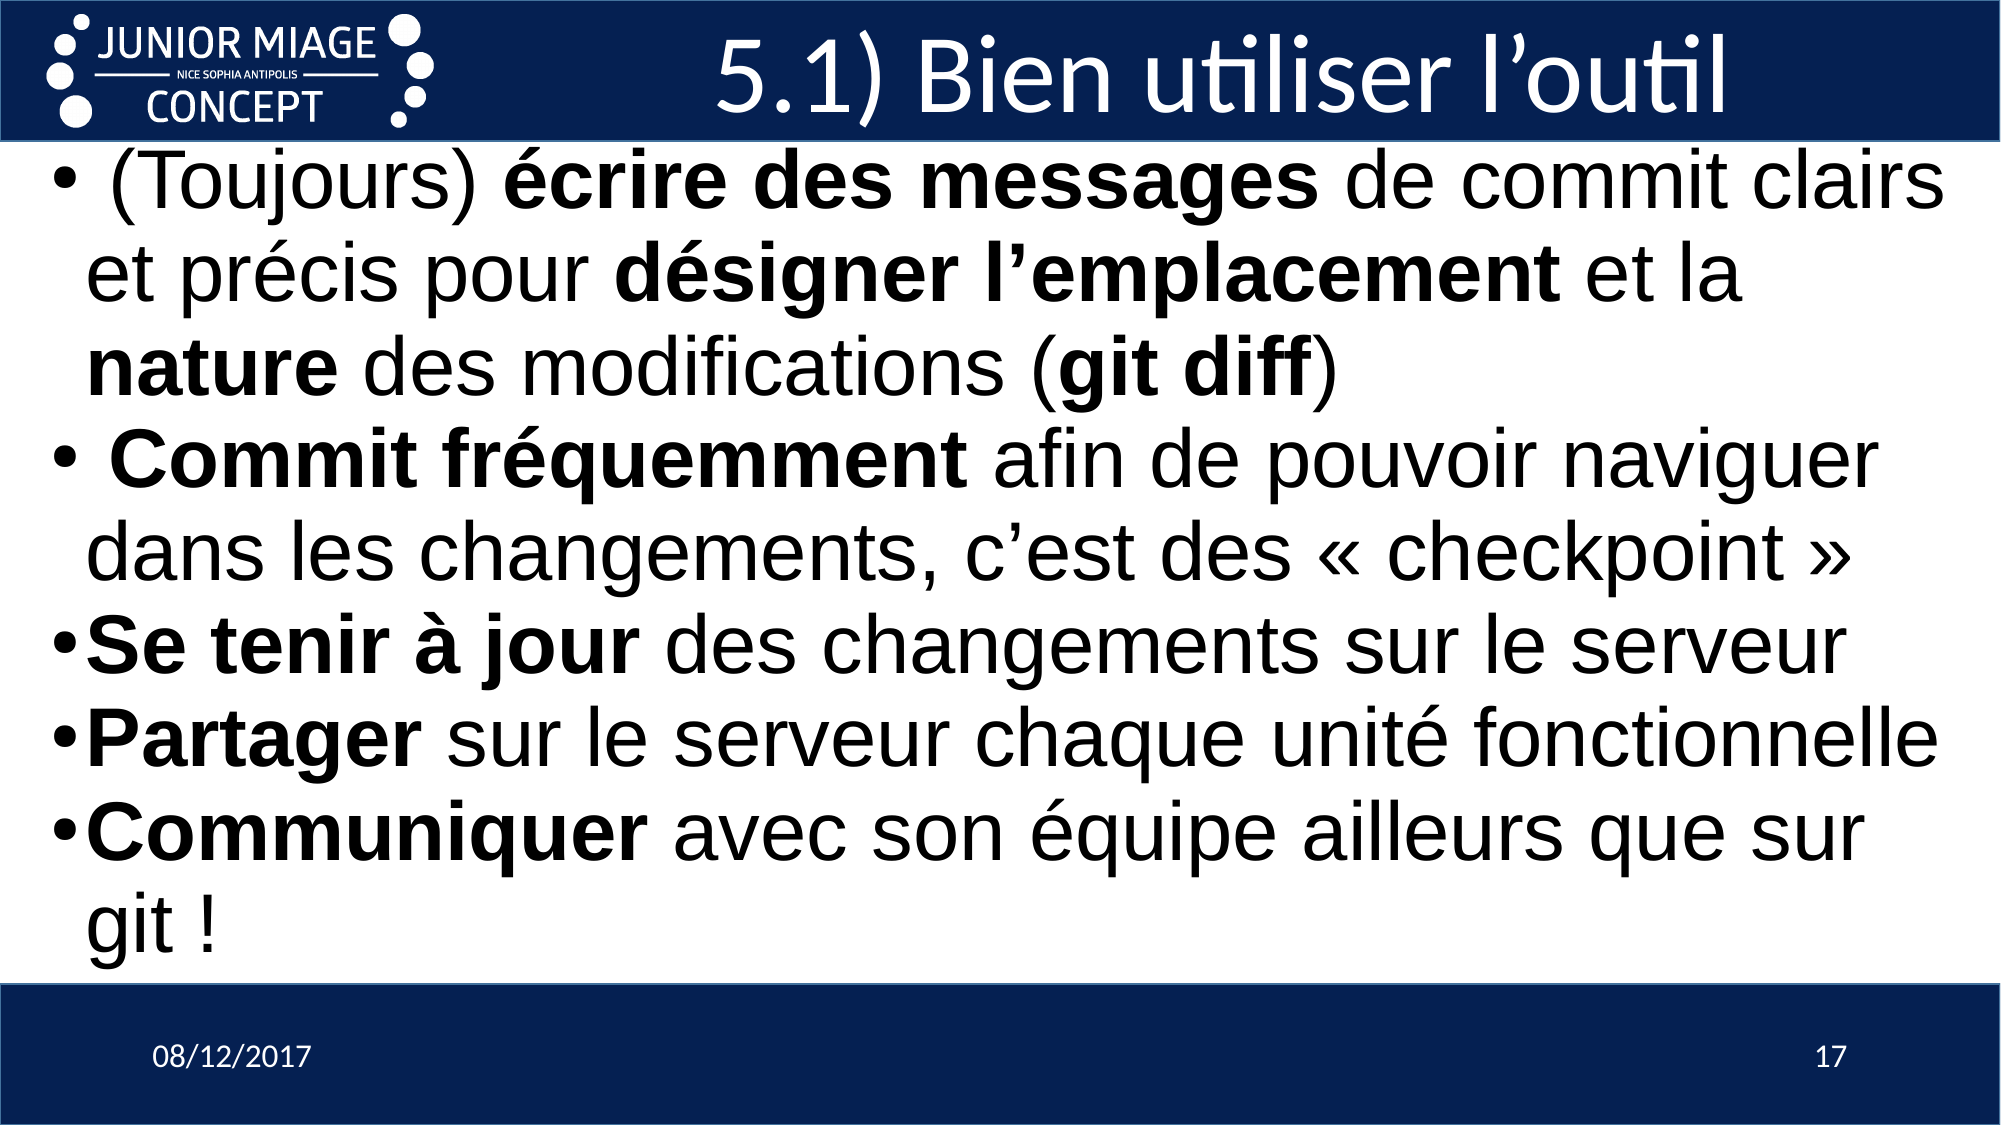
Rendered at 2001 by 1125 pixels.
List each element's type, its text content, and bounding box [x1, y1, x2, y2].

picture [18, 10, 389, 131]
text_box (Toujours) écrire des messages de commit clairs et précis pour désigner l’emplacement et la nature des modifications (git diff) Commit fréquemment afin de pouvoir naviguer dans les changements, c’est des « checkpoint » Se tenir à jour des changements sur le serveur Partager sur le serveur chaque unité fonctionnelle Communiquer avec son équipe ailleurs que sur git ! [35, 126, 1997, 1125]
text_box 5.1) Bien utiliser l’outil [389, 0, 2000, 272]
